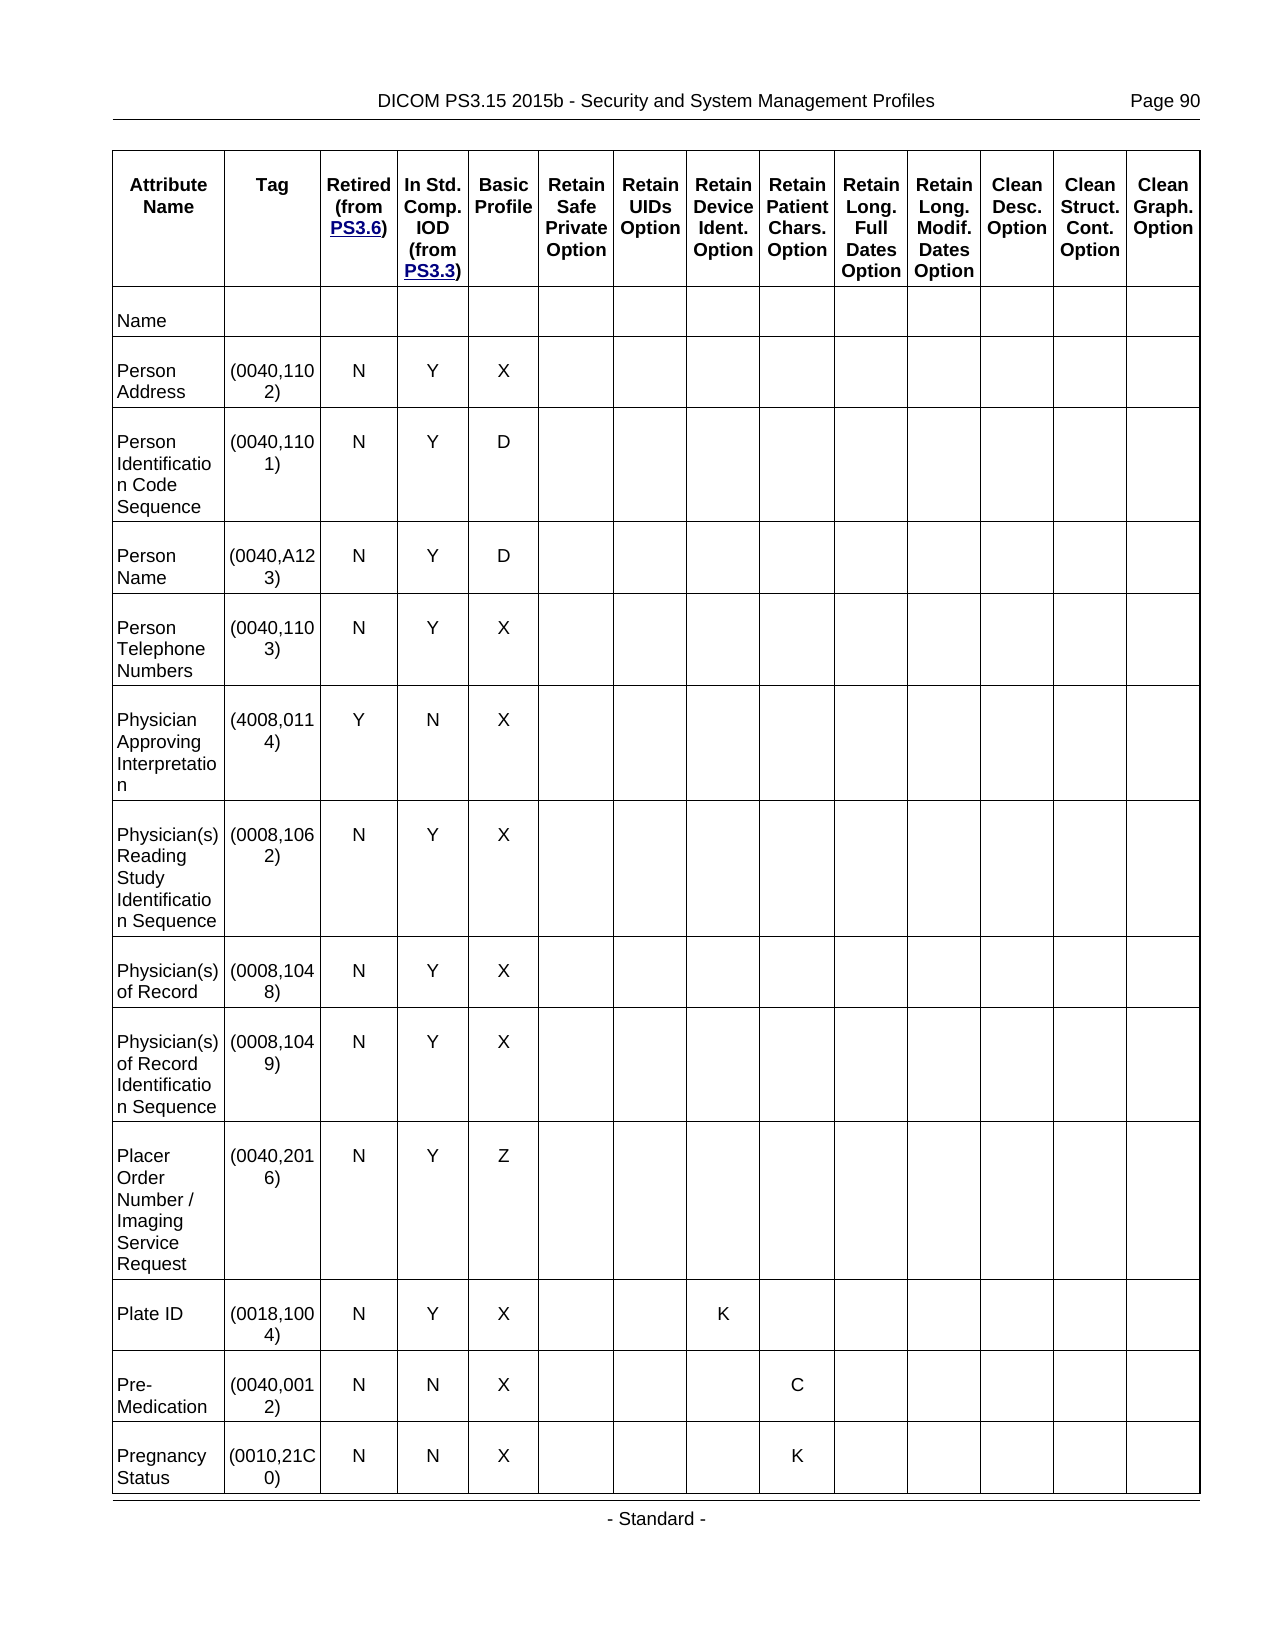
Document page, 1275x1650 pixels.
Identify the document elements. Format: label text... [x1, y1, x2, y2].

table_cell [981, 686, 1053, 800]
table_cell N [321, 801, 397, 936]
table_cell N [321, 408, 397, 521]
table_cell [981, 1351, 1053, 1421]
table_header Retain Long. Modif. Dates Option [908, 151, 980, 286]
table_cell [1054, 1351, 1126, 1421]
table_cell [835, 937, 907, 1007]
table_cell [614, 594, 686, 685]
table_cell [981, 522, 1053, 592]
table_cell Physician Approving Interpretation [113, 686, 224, 800]
table_cell Name [113, 287, 224, 336]
table_cell [321, 287, 397, 336]
table_cell [539, 408, 613, 521]
table_cell K [760, 1422, 834, 1492]
table_cell [1127, 686, 1199, 800]
table_cell [614, 1280, 686, 1350]
table_cell [981, 287, 1053, 336]
table_cell (0040,A123) [225, 522, 320, 592]
table_cell [539, 1422, 613, 1492]
table_cell [614, 686, 686, 800]
table_cell [835, 1008, 907, 1121]
table_cell X [469, 594, 538, 685]
table_cell [1127, 1280, 1199, 1350]
table_cell Y [398, 408, 468, 521]
table_cell K [687, 1280, 759, 1350]
table_cell [539, 594, 613, 685]
table_cell [835, 337, 907, 407]
table_header Retain Safe Private Option [539, 151, 613, 286]
table_cell Person Telephone Numbers [113, 594, 224, 685]
table_cell [687, 1422, 759, 1492]
table_cell [687, 801, 759, 936]
table_cell X [469, 337, 538, 407]
table_cell X [469, 1422, 538, 1492]
table_cell [1127, 1122, 1199, 1279]
table_cell [1127, 801, 1199, 936]
table_cell [835, 594, 907, 685]
table_cell [614, 287, 686, 336]
table_cell [908, 1122, 980, 1279]
table_cell [1054, 1008, 1126, 1121]
table_cell [835, 1422, 907, 1492]
table_cell (0040,1101) [225, 408, 320, 521]
table_cell (0018,1004) [225, 1280, 320, 1350]
table_cell [835, 408, 907, 521]
table_cell [908, 1008, 980, 1121]
table_cell [1127, 1422, 1199, 1492]
table_cell [908, 522, 980, 592]
table_cell (4008,0114) [225, 686, 320, 800]
table_cell C [760, 1351, 834, 1421]
table_cell (0008,1062) [225, 801, 320, 936]
table_cell [760, 408, 834, 521]
table_cell [539, 337, 613, 407]
table_cell [687, 1351, 759, 1421]
table_cell Person Address [113, 337, 224, 407]
table_cell [1054, 522, 1126, 592]
table_cell (0008,1049) [225, 1008, 320, 1121]
table_cell [835, 1122, 907, 1279]
table_header In Std. Comp. IOD (from PS3.3) [398, 151, 468, 286]
table_cell [760, 937, 834, 1007]
table_cell Y [398, 337, 468, 407]
table_cell [614, 1008, 686, 1121]
table_cell [760, 337, 834, 407]
table_cell [539, 937, 613, 1007]
table_cell N [321, 594, 397, 685]
table_header Retain Long. Full Dates Option [835, 151, 907, 286]
table_header Retired (from PS3.6) [321, 151, 397, 286]
table_cell [539, 287, 613, 336]
table_cell [1054, 937, 1126, 1007]
table_cell [760, 1122, 834, 1279]
table_cell Pregnancy Status [113, 1422, 224, 1492]
table_cell Y [398, 594, 468, 685]
table_cell [1127, 522, 1199, 592]
table_cell [614, 1122, 686, 1279]
table_header Clean Desc. Option [981, 151, 1053, 286]
table_cell [908, 408, 980, 521]
table_cell [1054, 287, 1126, 336]
table_cell Plate ID [113, 1280, 224, 1350]
table_cell [981, 594, 1053, 685]
table_cell (0008,1048) [225, 937, 320, 1007]
table_cell [908, 1351, 980, 1421]
table_cell D [469, 522, 538, 592]
table_cell N [321, 1422, 397, 1492]
table_cell N [321, 1351, 397, 1421]
table_cell N [321, 1008, 397, 1121]
table_cell Z [469, 1122, 538, 1279]
table_cell [760, 686, 834, 800]
table_cell [539, 1008, 613, 1121]
table_cell N [398, 1351, 468, 1421]
table_cell [1127, 594, 1199, 685]
table_cell N [321, 1280, 397, 1350]
table_cell [1054, 337, 1126, 407]
table_cell [908, 1422, 980, 1492]
table_cell [908, 1280, 980, 1350]
table_cell N [398, 686, 468, 800]
table_cell X [469, 937, 538, 1007]
table_cell Y [398, 801, 468, 936]
table_cell [760, 801, 834, 936]
table_header Clean Struct. Cont. Option [1054, 151, 1126, 286]
table_cell X [469, 1280, 538, 1350]
table_cell [539, 1122, 613, 1279]
table_cell [760, 522, 834, 592]
table_cell Y [398, 1008, 468, 1121]
table_cell Placer Order Number / Imaging Service Request [113, 1122, 224, 1279]
table_cell [981, 937, 1053, 1007]
table_header Retain UIDs Option [614, 151, 686, 286]
table_header Clean Graph. Option [1127, 151, 1199, 286]
table_cell [614, 408, 686, 521]
table_cell (0040,2016) [225, 1122, 320, 1279]
table_header Tag [225, 151, 320, 286]
table_cell [539, 1351, 613, 1421]
table_cell [981, 1422, 1053, 1492]
table_cell [760, 1280, 834, 1350]
table_cell [539, 1280, 613, 1350]
table_cell [398, 287, 468, 336]
table_cell [539, 522, 613, 592]
table_cell [835, 801, 907, 936]
table_cell [981, 801, 1053, 936]
table_cell [760, 594, 834, 685]
table_cell Y [321, 686, 397, 800]
table_cell [687, 594, 759, 685]
table_cell [1127, 337, 1199, 407]
table_cell X [469, 686, 538, 800]
table_cell [908, 686, 980, 800]
table_header Attribute Name [113, 151, 224, 286]
table_cell [687, 1008, 759, 1121]
table_cell [614, 801, 686, 936]
table_cell [981, 1008, 1053, 1121]
table_cell [1054, 801, 1126, 936]
table_cell [835, 287, 907, 336]
table_cell (0040,1103) [225, 594, 320, 685]
table_cell [1127, 287, 1199, 336]
table_cell [1054, 594, 1126, 685]
table_cell [614, 1422, 686, 1492]
table_cell N [321, 522, 397, 592]
table_cell Pre-Medication [113, 1351, 224, 1421]
table_cell [835, 1351, 907, 1421]
table_cell [1054, 408, 1126, 521]
table_cell N [398, 1422, 468, 1492]
table_cell Y [398, 1280, 468, 1350]
table_cell [908, 594, 980, 685]
table_cell [981, 337, 1053, 407]
table_cell [687, 522, 759, 592]
table_cell [981, 1122, 1053, 1279]
table_cell [908, 937, 980, 1007]
table_cell [1054, 686, 1126, 800]
table_cell [687, 337, 759, 407]
table_cell [908, 801, 980, 936]
table_cell [614, 937, 686, 1007]
table_cell (0040,1102) [225, 337, 320, 407]
table_cell [687, 408, 759, 521]
table_cell [1054, 1422, 1126, 1492]
table_header Retain Device Ident. Option [687, 151, 759, 286]
table_cell [614, 1351, 686, 1421]
table_cell [1127, 408, 1199, 521]
table_cell [908, 287, 980, 336]
table_cell [981, 408, 1053, 521]
table_cell D [469, 408, 538, 521]
table_cell [539, 686, 613, 800]
table_cell [225, 287, 320, 336]
table_cell [1127, 1008, 1199, 1121]
table_cell [908, 337, 980, 407]
table_cell Y [398, 1122, 468, 1279]
table_cell [614, 522, 686, 592]
table_cell [1127, 1351, 1199, 1421]
table_cell Y [398, 937, 468, 1007]
table_cell [614, 337, 686, 407]
table_cell [469, 287, 538, 336]
table_cell Person Name [113, 522, 224, 592]
table_cell N [321, 1122, 397, 1279]
table_cell (0040,0012) [225, 1351, 320, 1421]
table_cell N [321, 337, 397, 407]
table_cell X [469, 801, 538, 936]
table_header Basic Profile [469, 151, 538, 286]
table_cell [760, 287, 834, 336]
table_cell [687, 937, 759, 1007]
table_cell (0010,21C0) [225, 1422, 320, 1492]
table_cell [1054, 1122, 1126, 1279]
table_cell [1054, 1280, 1126, 1350]
table_cell [1127, 937, 1199, 1007]
table_cell [981, 1280, 1053, 1350]
table_cell [687, 686, 759, 800]
table_cell N [321, 937, 397, 1007]
table_cell X [469, 1008, 538, 1121]
table_header Retain Patient Chars. Option [760, 151, 834, 286]
table_cell [687, 287, 759, 336]
table_cell [835, 522, 907, 592]
table_cell [835, 1280, 907, 1350]
table_cell [760, 1008, 834, 1121]
table_cell Physician(s) of Record [113, 937, 224, 1007]
table_cell Physician(s) Reading Study Identification Sequence [113, 801, 224, 936]
table_cell [835, 686, 907, 800]
table_cell Y [398, 522, 468, 592]
table_cell Physician(s) of Record Identification Sequence [113, 1008, 224, 1121]
table_cell X [469, 1351, 538, 1421]
table_cell Person Identification Code Sequence [113, 408, 224, 521]
table_cell [687, 1122, 759, 1279]
table_cell [539, 801, 613, 936]
